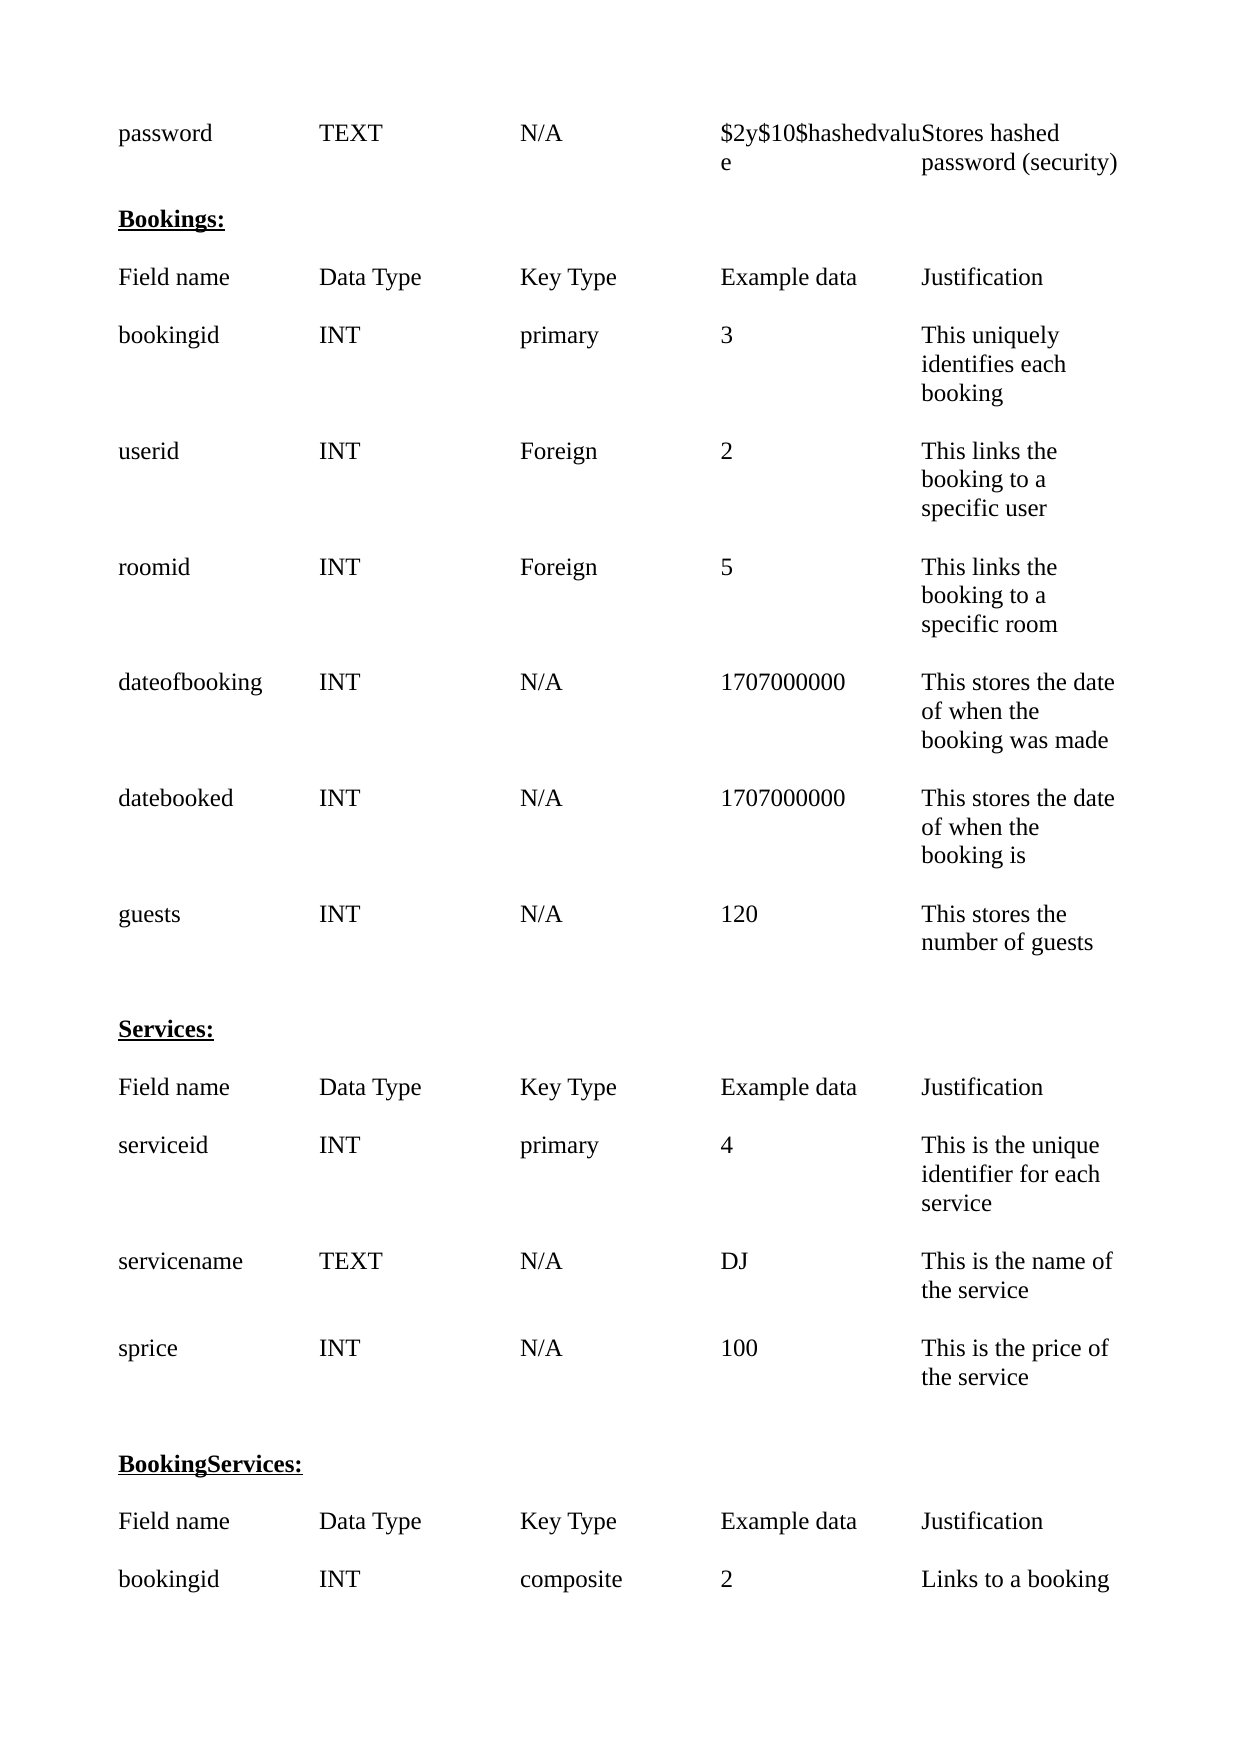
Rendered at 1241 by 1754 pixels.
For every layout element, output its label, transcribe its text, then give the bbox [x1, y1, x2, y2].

table_header Justification [921, 262, 1122, 320]
table_cell 1707000000 [720, 783, 921, 899]
table_cell dateofbooking [118, 667, 319, 783]
table_cell N/A [520, 118, 720, 176]
text Bookings: [118, 204, 1122, 233]
table_cell This is the price of the service [921, 1333, 1122, 1420]
table_header Field name [118, 1072, 319, 1130]
table_cell N/A [520, 1246, 720, 1333]
table_cell N/A [520, 1333, 720, 1420]
table_cell This stores the number of guests [921, 899, 1122, 986]
table_cell bookingid [118, 1564, 319, 1629]
table_cell INT [319, 667, 520, 783]
table_cell 120 [720, 899, 921, 986]
table_header Example data [720, 262, 921, 320]
table_cell INT [319, 320, 520, 436]
table_cell Foreign [520, 436, 720, 552]
table_cell INT [319, 552, 520, 667]
table_cell password [118, 118, 319, 176]
table_header Key Type [520, 1072, 720, 1130]
table_cell N/A [520, 899, 720, 986]
table_cell primary [520, 1130, 720, 1246]
table_cell primary [520, 320, 720, 436]
table_cell userid [118, 436, 319, 552]
table_cell This uniquely identifies each booking [921, 320, 1122, 436]
table_cell This stores the date of when the booking is [921, 783, 1122, 899]
table_cell Foreign [520, 552, 720, 667]
table_header Data Type [319, 262, 520, 320]
text Services: [118, 1014, 1122, 1043]
table_cell sprice [118, 1333, 319, 1420]
table_cell Links to a booking [921, 1564, 1122, 1629]
table_cell This links the booking to a specific user [921, 436, 1122, 552]
table_cell $2y$10$hashedvalue [720, 118, 921, 176]
table_cell TEXT [319, 1246, 520, 1333]
table_cell 3 [720, 320, 921, 436]
table_header Field name [118, 262, 319, 320]
table_cell 4 [720, 1130, 921, 1246]
table_header Example data [720, 1506, 921, 1564]
table_cell bookingid [118, 320, 319, 436]
table_cell N/A [520, 667, 720, 783]
table_cell 1707000000 [720, 667, 921, 783]
table_cell 2 [720, 436, 921, 552]
table_cell INT [319, 783, 520, 899]
table_cell INT [319, 1333, 520, 1420]
table_cell guests [118, 899, 319, 986]
table_cell INT [319, 899, 520, 986]
table_header Justification [921, 1506, 1122, 1564]
table_cell 100 [720, 1333, 921, 1420]
table_cell N/A [520, 783, 720, 899]
table_cell serviceid [118, 1130, 319, 1246]
table_cell This is the unique identifier for each service [921, 1130, 1122, 1246]
table_cell INT [319, 1564, 520, 1629]
table_cell This stores the date of when the booking was made [921, 667, 1122, 783]
table_cell Stores hashed password (security) [921, 118, 1122, 176]
table_cell 2 [720, 1564, 921, 1629]
table_cell servicename [118, 1246, 319, 1333]
table_cell 5 [720, 552, 921, 667]
table_header Field name [118, 1506, 319, 1564]
table_cell roomid [118, 552, 319, 667]
table_header Key Type [520, 262, 720, 320]
table_cell TEXT [319, 118, 520, 176]
table_header Justification [921, 1072, 1122, 1130]
table_header Data Type [319, 1072, 520, 1130]
table_cell DJ [720, 1246, 921, 1333]
table_header Key Type [520, 1506, 720, 1564]
text BookingServices: [118, 1449, 1122, 1477]
table_cell datebooked [118, 783, 319, 899]
table_cell INT [319, 1130, 520, 1246]
table_header Example data [720, 1072, 921, 1130]
table_cell This is the name of the service [921, 1246, 1122, 1333]
table_cell This links the booking to a specific room [921, 552, 1122, 667]
table_cell INT [319, 436, 520, 552]
table_header Data Type [319, 1506, 520, 1564]
table_cell composite [520, 1564, 720, 1629]
